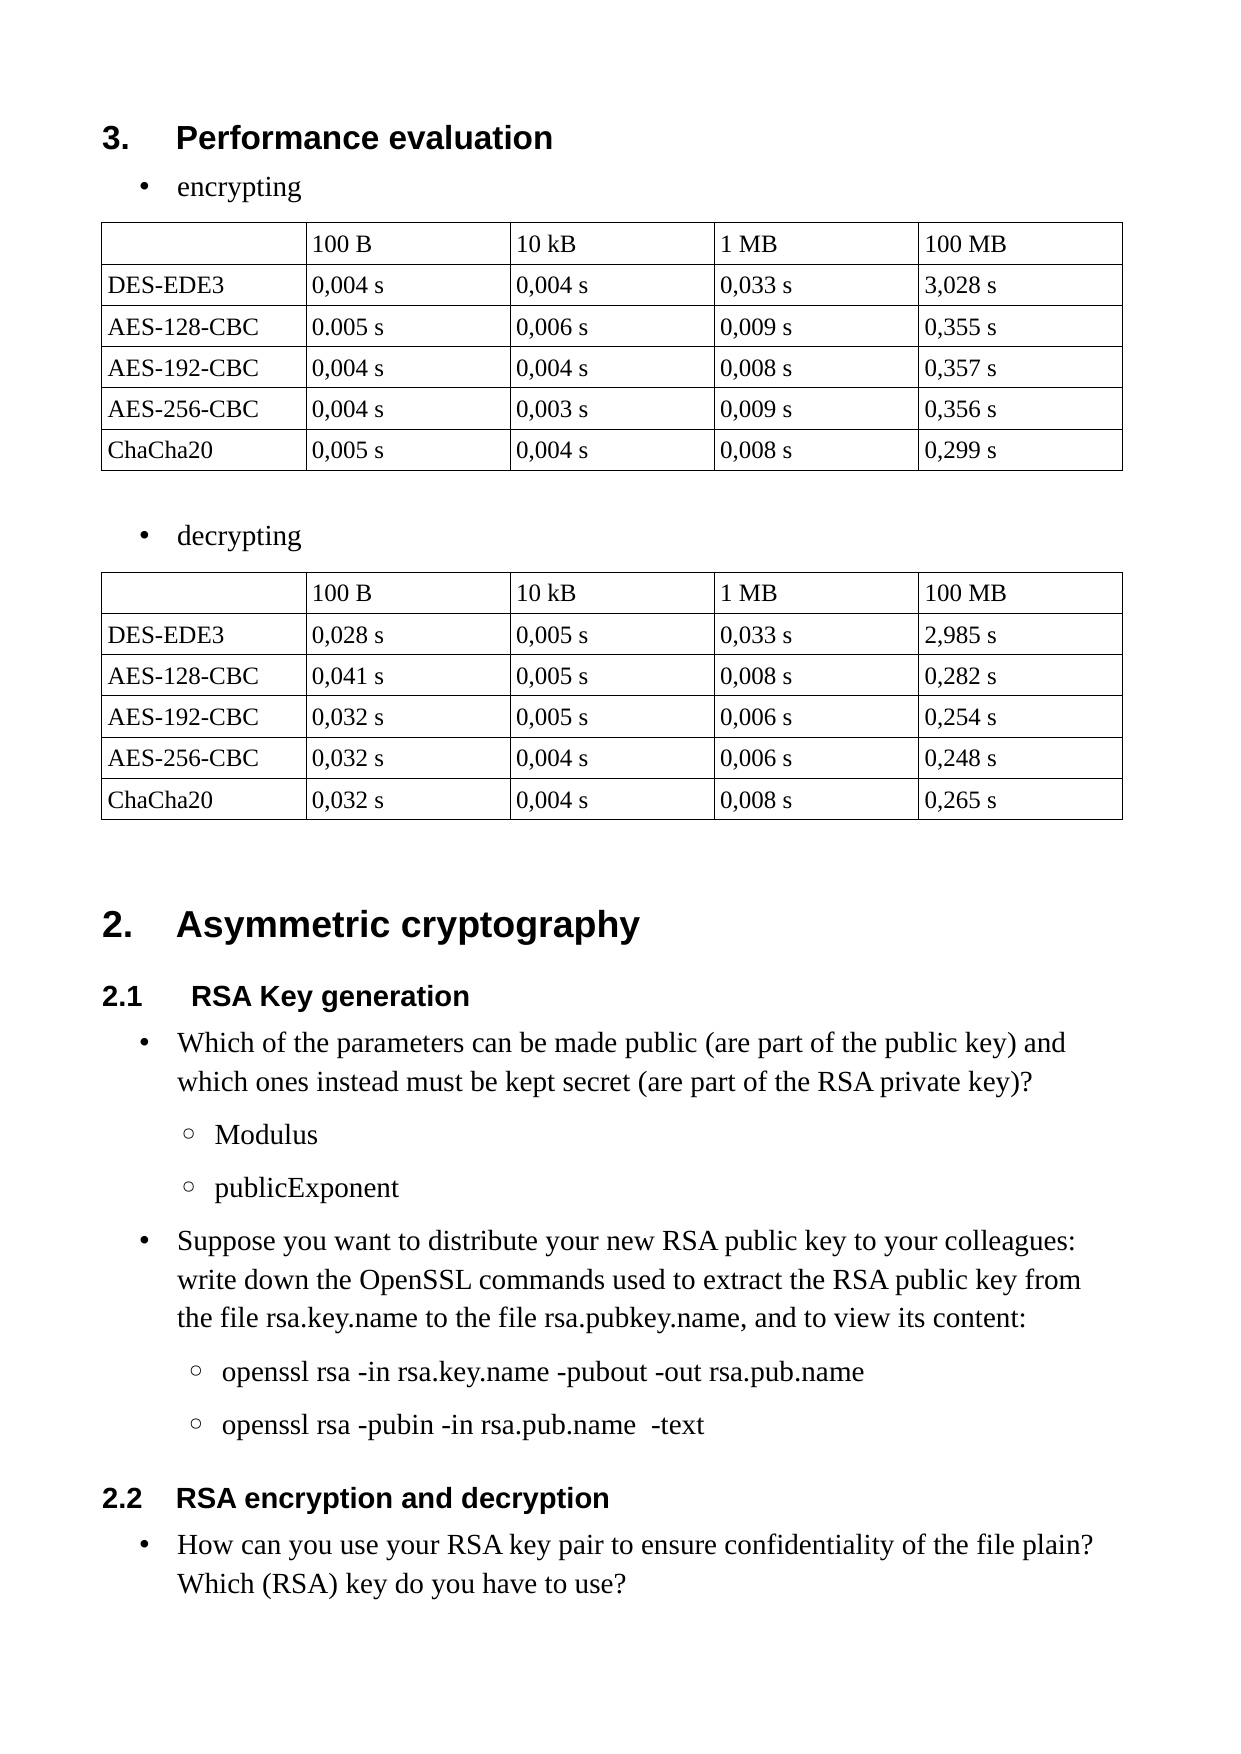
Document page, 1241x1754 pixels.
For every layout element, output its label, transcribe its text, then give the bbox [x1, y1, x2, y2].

table_header 100 MB [919, 573, 1122, 613]
table_cell 0,033 s [715, 265, 918, 305]
table_cell 0,005 s [307, 430, 510, 470]
table_header 10 kB [511, 223, 714, 263]
table_cell 0,254 s [919, 696, 1122, 737]
table_cell 0,006 s [715, 696, 918, 737]
table_cell 0,009 s [715, 306, 918, 346]
table_cell AES-256-CBC [102, 738, 306, 778]
table_cell 0,032 s [307, 738, 510, 778]
table_header 100 B [307, 223, 510, 263]
table_cell 0,004 s [307, 265, 510, 305]
list How can you use your RSA key pair to ensure confidentiality of the file plain? Which (RSA) key do you have to use? [139, 1527, 1123, 1599]
list encrypting [139, 169, 1123, 203]
table_header 100 MB [919, 223, 1122, 263]
table_cell 0,004 s [511, 430, 714, 470]
table_header 1 MB [715, 223, 918, 263]
table_cell 0,357 s [919, 347, 1122, 387]
table_cell 0,356 s [919, 388, 1122, 428]
list Suppose you want to distribute your new RSA public key to your colleagues: write down the OpenSSL commands used to extract the RSA public key from the file rsa.key.name to the file rsa.pubkey.name, and to view its content: [139, 1223, 1123, 1334]
table_cell AES-192-CBC [102, 347, 306, 387]
table_cell 0,008 s [715, 430, 918, 470]
table_cell 0,299 s [919, 430, 1122, 470]
table_cell 0,004 s [307, 347, 510, 387]
table_header 1 MB [715, 573, 918, 613]
table_cell 0,004 s [307, 388, 510, 428]
table_cell 0,033 s [715, 614, 918, 654]
table_cell 0,004 s [511, 265, 714, 305]
table_cell 0,004 s [511, 738, 714, 778]
table_cell 0,003 s [511, 388, 714, 428]
table_cell AES-128-CBC [102, 306, 306, 346]
subtitle 2.1 RSA Key generation [102, 979, 1123, 1013]
table_cell 0,009 s [715, 388, 918, 428]
list Modulus [177, 1117, 1123, 1151]
subtitle 2.2 RSA encryption and decryption [102, 1481, 1123, 1514]
table_cell 0,005 s [511, 696, 714, 737]
table_cell 0,004 s [511, 347, 714, 387]
table_cell 0,248 s [919, 738, 1122, 778]
table_header 10 kB [511, 573, 714, 613]
table_header 100 B [307, 573, 510, 613]
table_cell 0,008 s [715, 655, 918, 695]
table_cell AES-128-CBC [102, 655, 306, 695]
list openssl rsa -in rsa.key.name -pubout -out rsa.pub.name [184, 1354, 1123, 1387]
table_cell 0,006 s [511, 306, 714, 346]
table_cell ChaCha20 [102, 779, 306, 819]
table_cell 0,355 s [919, 306, 1122, 346]
list Which of the parameters can be made public (are part of the public key) and which ones instead must be kept secret (are part of the RSA private key)? [139, 1025, 1123, 1097]
list publicExponent [177, 1170, 1123, 1204]
table_cell 0,265 s [919, 779, 1122, 819]
table_cell 0,041 s [307, 655, 510, 695]
table_cell 0,006 s [715, 738, 918, 778]
table_cell DES-EDE3 [102, 614, 306, 654]
table_cell 0,032 s [307, 779, 510, 819]
list openssl rsa -pubin -in rsa.pub.name -text [184, 1407, 1123, 1441]
table_cell 0,004 s [511, 779, 714, 819]
table_cell 0,005 s [511, 614, 714, 654]
list decrypting [139, 518, 1123, 552]
table_cell 0.005 s [307, 306, 510, 346]
table_cell AES-192-CBC [102, 696, 306, 737]
table_cell 0,005 s [511, 655, 714, 695]
subtitle Performance evaluation [102, 118, 1123, 157]
table_cell 0,008 s [715, 779, 918, 819]
table_cell ChaCha20 [102, 430, 306, 470]
table_cell 0,008 s [715, 347, 918, 387]
table_cell 0,028 s [307, 614, 510, 654]
subtitle Asymmetric cryptography [102, 903, 1123, 946]
table_cell 0,032 s [307, 696, 510, 737]
table_cell 0,282 s [919, 655, 1122, 695]
table_cell DES-EDE3 [102, 265, 306, 305]
table_header [102, 223, 306, 263]
table_cell 3,028 s [919, 265, 1122, 305]
table_header [102, 573, 306, 613]
table_cell AES-256-CBC [102, 388, 306, 428]
table_cell 2,985 s [919, 614, 1122, 654]
